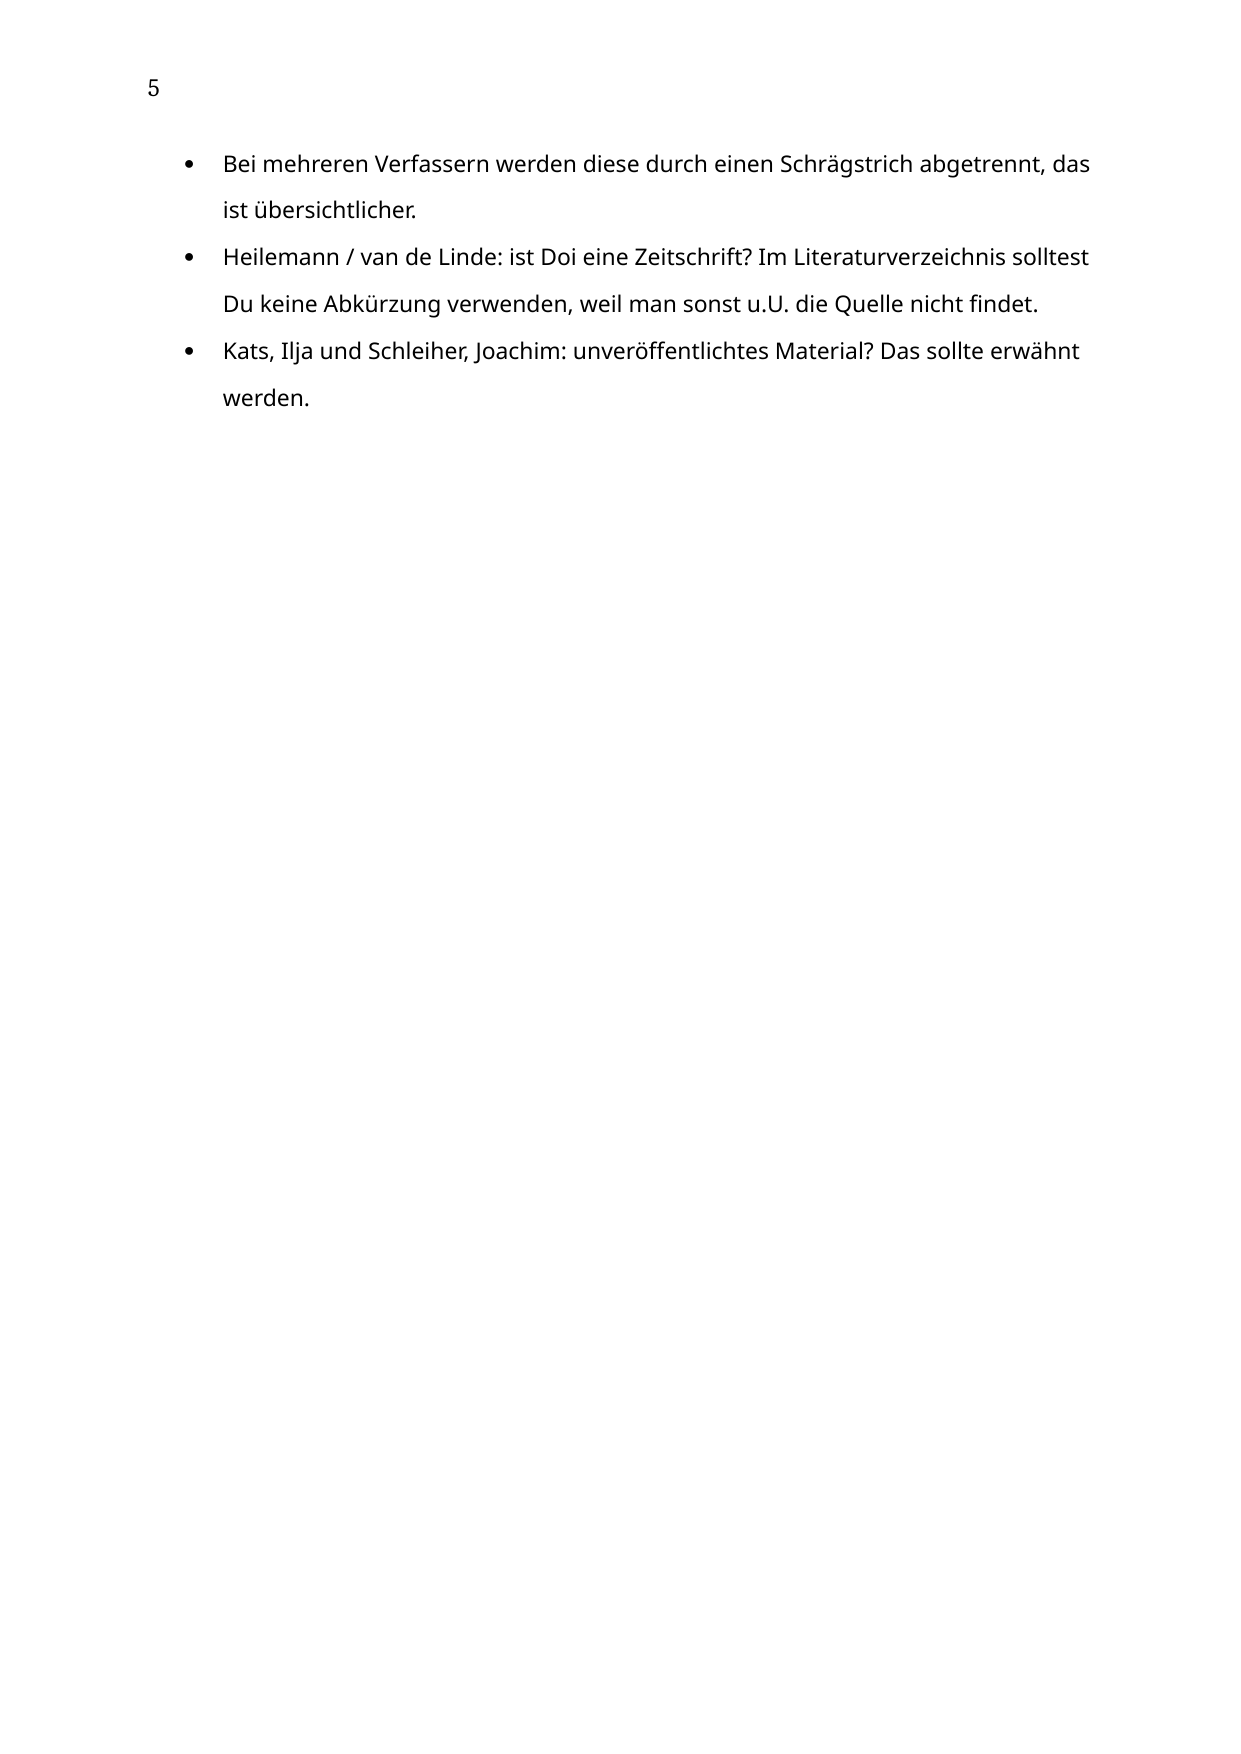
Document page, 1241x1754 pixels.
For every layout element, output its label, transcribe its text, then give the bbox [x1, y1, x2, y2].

list Heilemann / van de Linde: ist Doi eine Zeitschrift? Im Literaturverzeichnis solltest Du keine Abkürzung verwenden, weil man sonst u.U. die Quelle nicht findet. [185, 241, 1093, 319]
list Bei mehreren Verfassern werden diese durch einen Schrägstrich abgetrennt, das ist übersichtlicher. [185, 148, 1093, 226]
list Kats, Ilja und Schleiher, Joachim: unveröffentlichtes Material? Das sollte erwähnt werden. [185, 335, 1093, 413]
